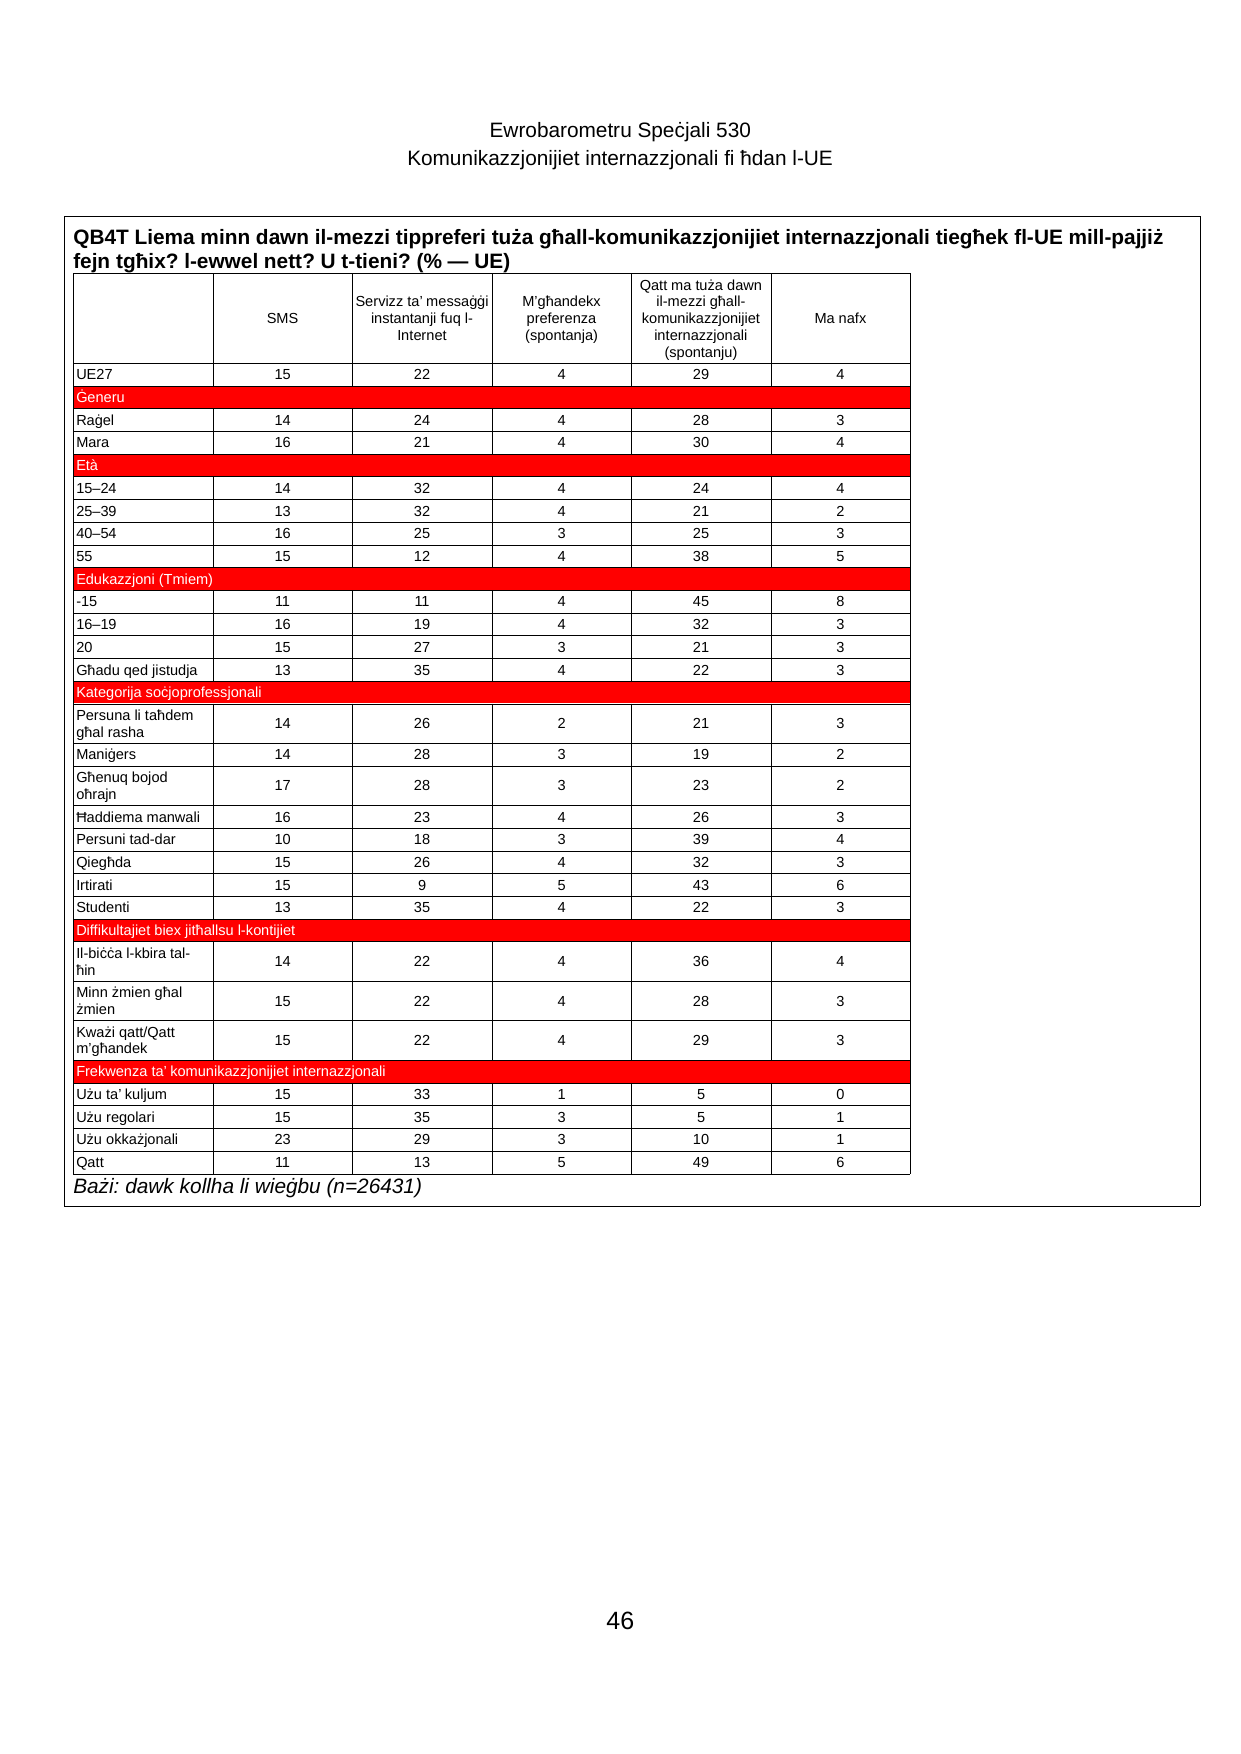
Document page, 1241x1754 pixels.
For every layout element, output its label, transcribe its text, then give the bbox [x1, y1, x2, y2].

table_cell 3 [493, 523, 631, 544]
table_cell Użu regolari [74, 1106, 213, 1128]
table_cell 1 [772, 1129, 910, 1151]
table_header Qatt ma tuża dawn il-mezzi għall-komunikazzjonijiet internazzjonali (spontanju) [632, 274, 771, 363]
table_cell Diffikultajiet biex jitħallsu l-kontijiet [74, 920, 910, 941]
table_cell 30 [632, 432, 771, 454]
table_cell 9 [353, 874, 492, 896]
table_cell 3 [772, 614, 910, 635]
table_cell Għadu qed jistudja [74, 659, 213, 681]
table_cell Użu ta’ kuljum [74, 1084, 213, 1105]
table_cell 20 [74, 636, 213, 658]
table_cell 4 [493, 659, 631, 681]
table_cell 15–24 [74, 477, 213, 499]
table_cell 23 [214, 1129, 352, 1151]
table_cell 25–39 [74, 500, 213, 522]
table_cell 16 [214, 614, 352, 635]
table_cell 4 [493, 500, 631, 522]
table_cell 17 [214, 767, 352, 805]
table_cell 22 [353, 982, 492, 1020]
table_header SMS [214, 274, 352, 363]
table_cell 8 [772, 591, 910, 613]
table_cell 2 [772, 500, 910, 522]
table_cell 23 [632, 767, 771, 805]
table_cell 15 [214, 1106, 352, 1128]
table_cell 55 [74, 546, 213, 567]
table_cell 4 [772, 829, 910, 851]
table_cell 5 [493, 874, 631, 896]
table_cell 2 [493, 705, 631, 743]
table_cell 11 [214, 1152, 352, 1173]
table_cell 4 [772, 432, 910, 454]
table_cell 18 [353, 829, 492, 851]
table_cell 4 [493, 364, 631, 386]
table_cell 15 [214, 982, 352, 1020]
table_cell Minn żmien għal żmien [74, 982, 213, 1020]
table_cell 3 [772, 409, 910, 431]
table_cell 15 [214, 852, 352, 873]
table_cell 35 [353, 1106, 492, 1128]
table_cell 3 [772, 659, 910, 681]
table_cell 10 [214, 829, 352, 851]
table_cell 4 [493, 432, 631, 454]
table_cell 3 [772, 705, 910, 743]
table_cell 39 [632, 829, 771, 851]
table_cell 3 [493, 744, 631, 766]
table_cell 11 [214, 591, 352, 613]
table_cell 3 [772, 852, 910, 873]
table_cell 11 [353, 591, 492, 613]
table_cell 4 [493, 982, 631, 1020]
table_cell 3 [493, 1129, 631, 1151]
table_cell Studenti [74, 897, 213, 919]
table_header Ma nafx [772, 274, 910, 363]
table_cell 35 [353, 897, 492, 919]
table_cell 5 [772, 546, 910, 567]
table_cell 15 [214, 1021, 352, 1060]
table_cell 28 [632, 409, 771, 431]
table_header Servizz ta’ messaġġi instantanji fuq l-Internet [353, 274, 492, 363]
table_cell 15 [214, 546, 352, 567]
table_cell 14 [214, 942, 352, 981]
table_cell Maniġers [74, 744, 213, 766]
table_cell 22 [632, 897, 771, 919]
table_cell 14 [214, 705, 352, 743]
table_cell 26 [353, 705, 492, 743]
table_cell Għenuq bojod oħrajn [74, 767, 213, 805]
table_cell 16 [214, 523, 352, 544]
table_cell 13 [214, 659, 352, 681]
table_cell 4 [493, 897, 631, 919]
table_cell 25 [353, 523, 492, 544]
table_cell 4 [493, 409, 631, 431]
table_cell 3 [772, 982, 910, 1020]
table_cell 22 [353, 364, 492, 386]
table_cell 4 [493, 477, 631, 499]
table_cell 29 [353, 1129, 492, 1151]
table_cell 25 [632, 523, 771, 544]
table_cell Irtirati [74, 874, 213, 896]
table_cell 13 [214, 897, 352, 919]
table_header [74, 274, 213, 363]
table_cell 1 [772, 1106, 910, 1128]
table_cell 33 [353, 1084, 492, 1105]
table_cell 4 [772, 942, 910, 981]
table_cell 21 [632, 705, 771, 743]
table_cell 26 [353, 852, 492, 873]
table_cell 15 [214, 1084, 352, 1105]
text QB4T Liema minn dawn il-mezzi tippreferi tuża għall-komunikazzjonijiet internazzjonali tiegħek fl-UE mill-pajjiż fejn tgħix? l-ewwel nett? U t-tieni? (% — UE) [73, 225, 1191, 273]
table_cell 40–54 [74, 523, 213, 544]
table_cell 5 [493, 1152, 631, 1173]
table_cell 15 [214, 364, 352, 386]
table_cell 3 [772, 523, 910, 544]
table_cell 21 [632, 500, 771, 522]
table_cell 23 [353, 806, 492, 828]
table_cell 16 [214, 806, 352, 828]
table_cell 13 [353, 1152, 492, 1173]
table_cell 3 [493, 767, 631, 805]
table_cell 32 [632, 614, 771, 635]
table_cell 4 [493, 614, 631, 635]
table_cell 32 [353, 477, 492, 499]
table_cell 24 [632, 477, 771, 499]
table_cell Edukazzjoni (Tmiem) [74, 568, 910, 590]
table_cell 43 [632, 874, 771, 896]
table_cell 2 [772, 744, 910, 766]
table_cell 1 [493, 1084, 631, 1105]
table_cell 4 [493, 591, 631, 613]
table_cell 0 [772, 1084, 910, 1105]
table_cell 3 [772, 636, 910, 658]
table_cell Persuni tad-dar [74, 829, 213, 851]
table_cell 19 [353, 614, 492, 635]
table_cell Ġeneru [74, 387, 910, 408]
table_cell Kategorija soċjoprofessjonali [74, 682, 910, 703]
table_cell 26 [632, 806, 771, 828]
table_cell 29 [632, 364, 771, 386]
table_cell 28 [632, 982, 771, 1020]
table_cell 13 [214, 500, 352, 522]
table_cell Età [74, 455, 910, 476]
table_cell 3 [772, 1021, 910, 1060]
table_cell 21 [632, 636, 771, 658]
table_cell 12 [353, 546, 492, 567]
table_cell 3 [772, 897, 910, 919]
table_cell 22 [353, 1021, 492, 1060]
text Bażi: dawk kollha li wieġbu (n=26431) [73, 1173, 1191, 1197]
table_cell Qiegħda [74, 852, 213, 873]
table_cell Il-biċċa l-kbira tal-ħin [74, 942, 213, 981]
table_cell Kważi qatt/Qatt m’għandek [74, 1021, 213, 1060]
table_cell 5 [632, 1106, 771, 1128]
table_cell 10 [632, 1129, 771, 1151]
table_cell Ħaddiema manwali [74, 806, 213, 828]
table_cell 49 [632, 1152, 771, 1173]
table_cell 35 [353, 659, 492, 681]
table_cell 32 [632, 852, 771, 873]
table_cell 38 [632, 546, 771, 567]
table_cell Frekwenza ta’ komunikazzjonijiet internazzjonali [74, 1061, 910, 1083]
table_cell 3 [493, 1106, 631, 1128]
table_cell 3 [493, 636, 631, 658]
table_cell 22 [632, 659, 771, 681]
table_cell 4 [493, 852, 631, 873]
table_cell 4 [772, 364, 910, 386]
table_cell 22 [353, 942, 492, 981]
table_cell 28 [353, 744, 492, 766]
table_cell 21 [353, 432, 492, 454]
table_cell 27 [353, 636, 492, 658]
table_cell -15 [74, 591, 213, 613]
table_cell 32 [353, 500, 492, 522]
table_cell 3 [493, 829, 631, 851]
table_cell 28 [353, 767, 492, 805]
table_cell 14 [214, 477, 352, 499]
table_cell 4 [772, 477, 910, 499]
table_cell Persuna li taħdem għal rasha [74, 705, 213, 743]
table_cell 24 [353, 409, 492, 431]
table_cell 16–19 [74, 614, 213, 635]
table_cell Użu okkażjonali [74, 1129, 213, 1151]
table_cell Qatt [74, 1152, 213, 1173]
table_cell 45 [632, 591, 771, 613]
table_cell 3 [772, 806, 910, 828]
table_cell 4 [493, 806, 631, 828]
table_cell UE27 [74, 364, 213, 386]
table_cell 15 [214, 874, 352, 896]
table_cell Raġel [74, 409, 213, 431]
table_cell 4 [493, 546, 631, 567]
table_cell 15 [214, 636, 352, 658]
table_cell 19 [632, 744, 771, 766]
table_cell 16 [214, 432, 352, 454]
table_cell 5 [632, 1084, 771, 1105]
table_cell 6 [772, 874, 910, 896]
table_cell Mara [74, 432, 213, 454]
table_cell 14 [214, 409, 352, 431]
table_cell 14 [214, 744, 352, 766]
table_header M’għandekx preferenza (spontanja) [493, 274, 631, 363]
table_cell 6 [772, 1152, 910, 1173]
table_cell 4 [493, 942, 631, 981]
table_cell 4 [493, 1021, 631, 1060]
table_cell 29 [632, 1021, 771, 1060]
table_cell 2 [772, 767, 910, 805]
table_cell 36 [632, 942, 771, 981]
